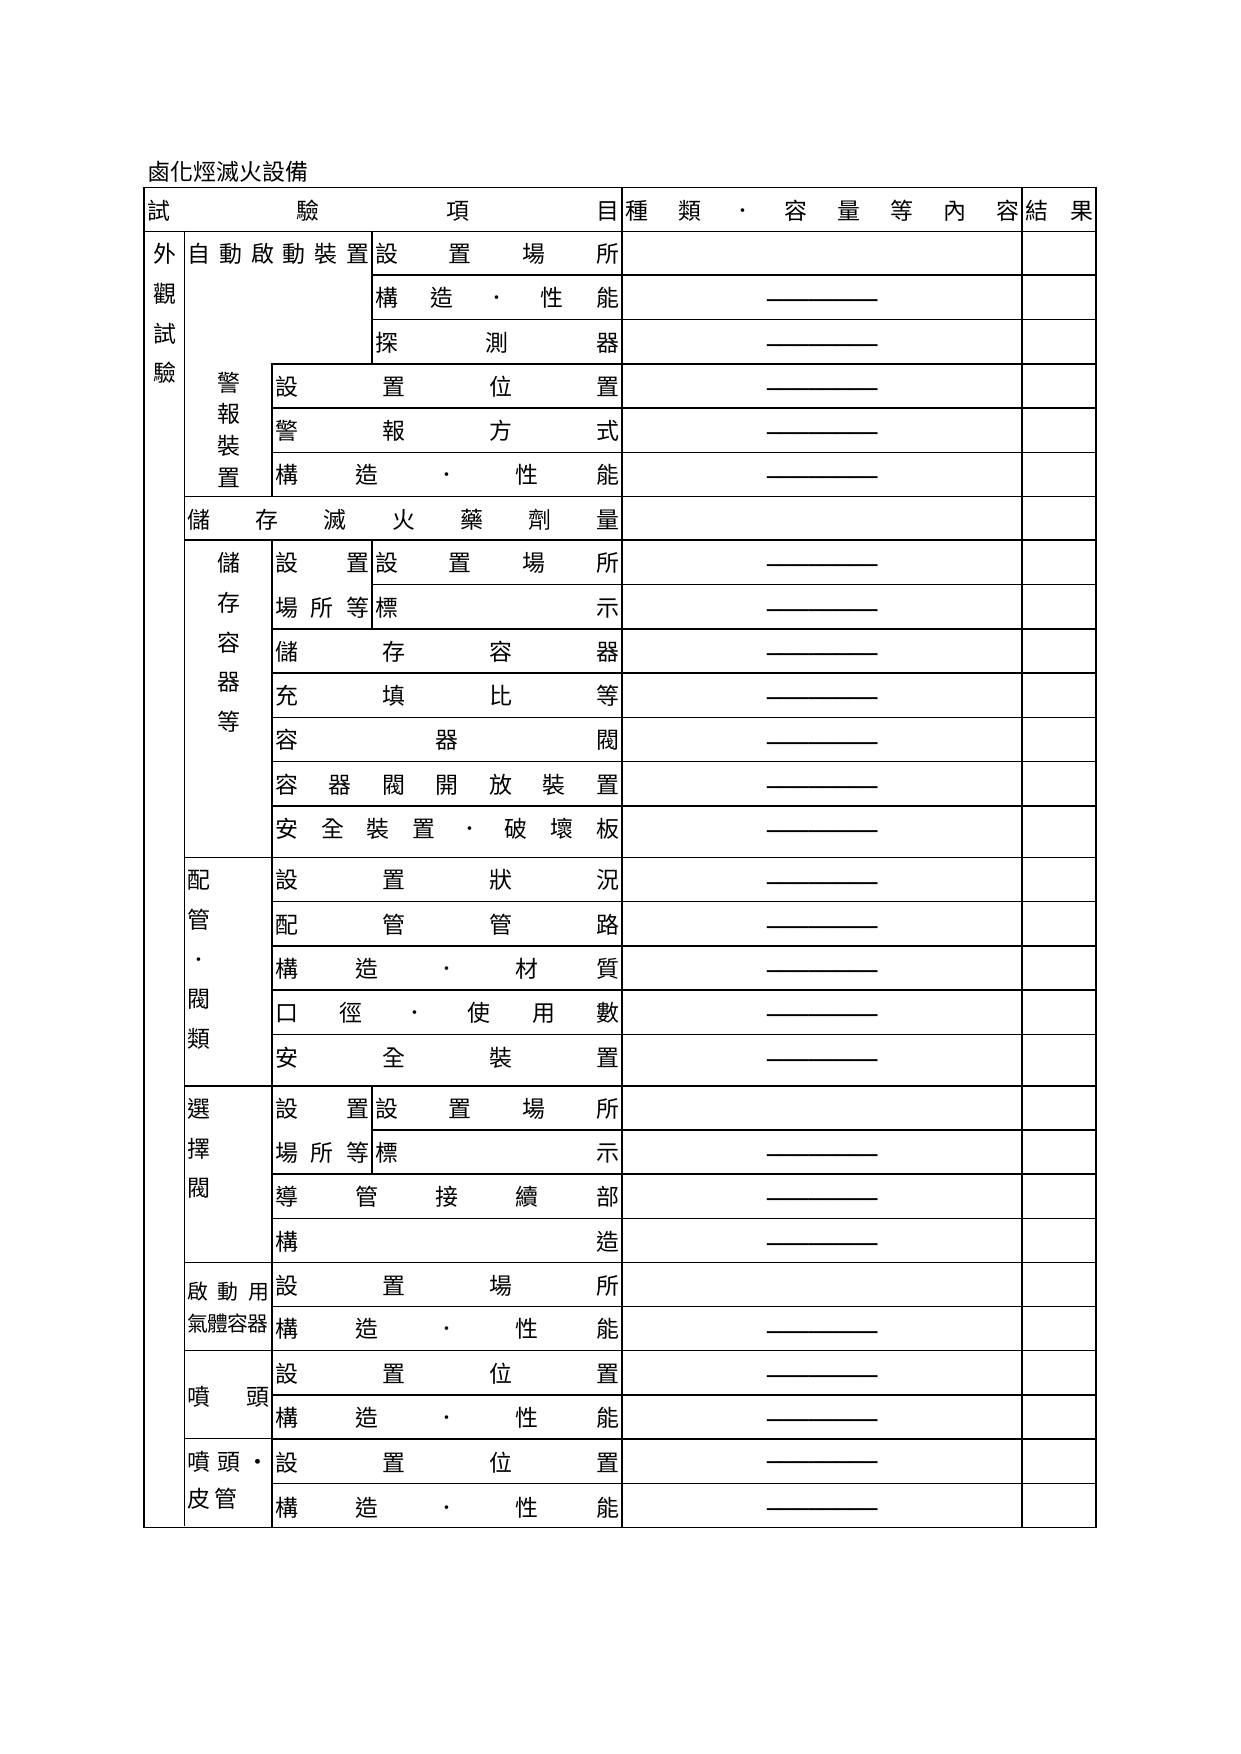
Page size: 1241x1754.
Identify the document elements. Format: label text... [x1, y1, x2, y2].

table_cell ──────── [623, 991, 1021, 1034]
table_cell 安全裝置 [273, 1035, 621, 1085]
table_cell ──────── [623, 807, 1021, 857]
table_cell ──────── [623, 1219, 1021, 1262]
table_cell 設置位置 [273, 1440, 621, 1483]
table_cell 儲存容器 [273, 630, 621, 672]
table_cell 場所等 [273, 1129, 371, 1173]
table_cell [1023, 674, 1095, 716]
table_cell 設置位置 [273, 365, 621, 407]
table_cell 設置場所 [373, 541, 621, 584]
table_cell ──────── [623, 762, 1021, 805]
table_cell [1023, 320, 1095, 363]
table_cell 警 報 裝 置 [185, 363, 271, 496]
table_cell [1023, 453, 1095, 496]
table_cell ──────── [623, 858, 1021, 901]
table_cell 選 擇 閥 [185, 1087, 271, 1262]
table_cell [1023, 718, 1095, 761]
table_cell 口徑．使用數 [273, 991, 621, 1034]
table_cell 設置場所 [373, 232, 621, 274]
table_cell 容器閥 [273, 718, 621, 761]
table_cell [1023, 365, 1095, 407]
table_cell 設置 [273, 1087, 371, 1129]
table_cell [1023, 541, 1095, 584]
table_cell [1023, 232, 1095, 274]
table_cell [1023, 409, 1095, 451]
table_cell [1023, 1087, 1095, 1129]
table_cell [1023, 1131, 1095, 1173]
table_cell 設置狀況 [273, 858, 621, 901]
table_header 試驗項目 [145, 188, 621, 231]
text 鹵化烴滅火設備 [148, 153, 1092, 187]
table_cell [1023, 1263, 1095, 1306]
table_cell ──────── [623, 1131, 1021, 1173]
table_cell 外 觀 試 驗 [145, 232, 184, 1527]
table_cell [623, 1263, 1021, 1306]
table_cell 導管接續部 [273, 1175, 621, 1217]
table_cell 設置位置 [273, 1351, 621, 1394]
table_cell ──────── [623, 1175, 1021, 1217]
table_cell ──────── [623, 630, 1021, 672]
table_cell [1023, 585, 1095, 628]
table_cell ──────── [623, 902, 1021, 945]
table_cell ──────── [623, 541, 1021, 584]
table_cell ──────── [623, 718, 1021, 761]
table_cell 標示 [373, 585, 621, 628]
table_cell [1023, 902, 1095, 945]
table_cell 設 置 [273, 541, 371, 584]
table_cell 構造．性能 [273, 1307, 621, 1350]
table_cell ──────── [623, 1351, 1021, 1394]
table_cell ──────── [623, 1307, 1021, 1350]
table_cell [1023, 1351, 1095, 1394]
table_cell ──────── [623, 1440, 1021, 1483]
table_cell 容器閥開放裝置 [273, 762, 621, 805]
table_cell 構造．性能 [273, 1396, 621, 1438]
table_cell ──────── [623, 1035, 1021, 1085]
table_cell 儲存滅火藥劑量 [185, 497, 621, 539]
table_cell [1023, 1307, 1095, 1350]
table_cell [1023, 947, 1095, 989]
table_cell ──────── [623, 320, 1021, 363]
table_cell 構造．性能 [373, 276, 621, 318]
table_cell ──────── [623, 276, 1021, 318]
table_cell 構造．性能 [273, 453, 621, 496]
table_cell 場所等 [273, 584, 371, 628]
table_cell ──────── [623, 585, 1021, 628]
table_cell [623, 1087, 1021, 1129]
table_cell ──────── [623, 1396, 1021, 1438]
table_cell [1023, 991, 1095, 1034]
table_cell 警報方式 [273, 409, 621, 451]
table_cell [623, 232, 1021, 274]
table_header 種類．容量等內容 [623, 188, 1021, 231]
table_cell 設置場所 [273, 1263, 621, 1306]
table_cell 啟動用 氣體容器 [185, 1263, 271, 1350]
table_cell [1023, 1035, 1095, 1085]
table_cell [1023, 858, 1095, 901]
table_cell 自動啟動裝置 [185, 232, 371, 363]
table_cell 探測器 [373, 320, 621, 363]
table_cell 配 管 ． 閥 類 [185, 858, 271, 1085]
table_header 結果 [1023, 188, 1095, 231]
table_cell 標示 [373, 1131, 621, 1173]
table_cell [1023, 1440, 1095, 1483]
table_cell ──────── [623, 409, 1021, 451]
table_cell [623, 497, 1021, 539]
table_cell ──────── [623, 947, 1021, 989]
table_cell 充填比等 [273, 674, 621, 716]
table_cell [1023, 807, 1095, 857]
table_cell 儲 存 容 器 等 [185, 541, 271, 857]
table_cell [1023, 1219, 1095, 1262]
table_cell 設置場所 [373, 1087, 621, 1129]
table_cell ──────── [623, 365, 1021, 407]
table_cell 配管管路 [273, 902, 621, 945]
table_cell [1023, 630, 1095, 672]
table_cell ──────── [623, 674, 1021, 716]
table_cell ──────── [623, 1484, 1021, 1527]
table_cell ──────── [623, 453, 1021, 496]
table_cell 構造．性能 [273, 1484, 621, 1527]
table_cell [1023, 762, 1095, 805]
table_cell 安全裝置．破壞板 [273, 807, 621, 857]
table_cell [1023, 497, 1095, 539]
table_cell [1023, 1396, 1095, 1438]
table_cell [1023, 1175, 1095, 1217]
table_cell [1023, 1484, 1095, 1527]
table_cell 噴頭‧ 皮管 [185, 1439, 271, 1527]
table_cell 噴頭 [185, 1351, 271, 1438]
table_cell [1023, 276, 1095, 318]
table_cell 構造 [273, 1219, 621, 1262]
table_cell 構造．材質 [273, 947, 621, 989]
